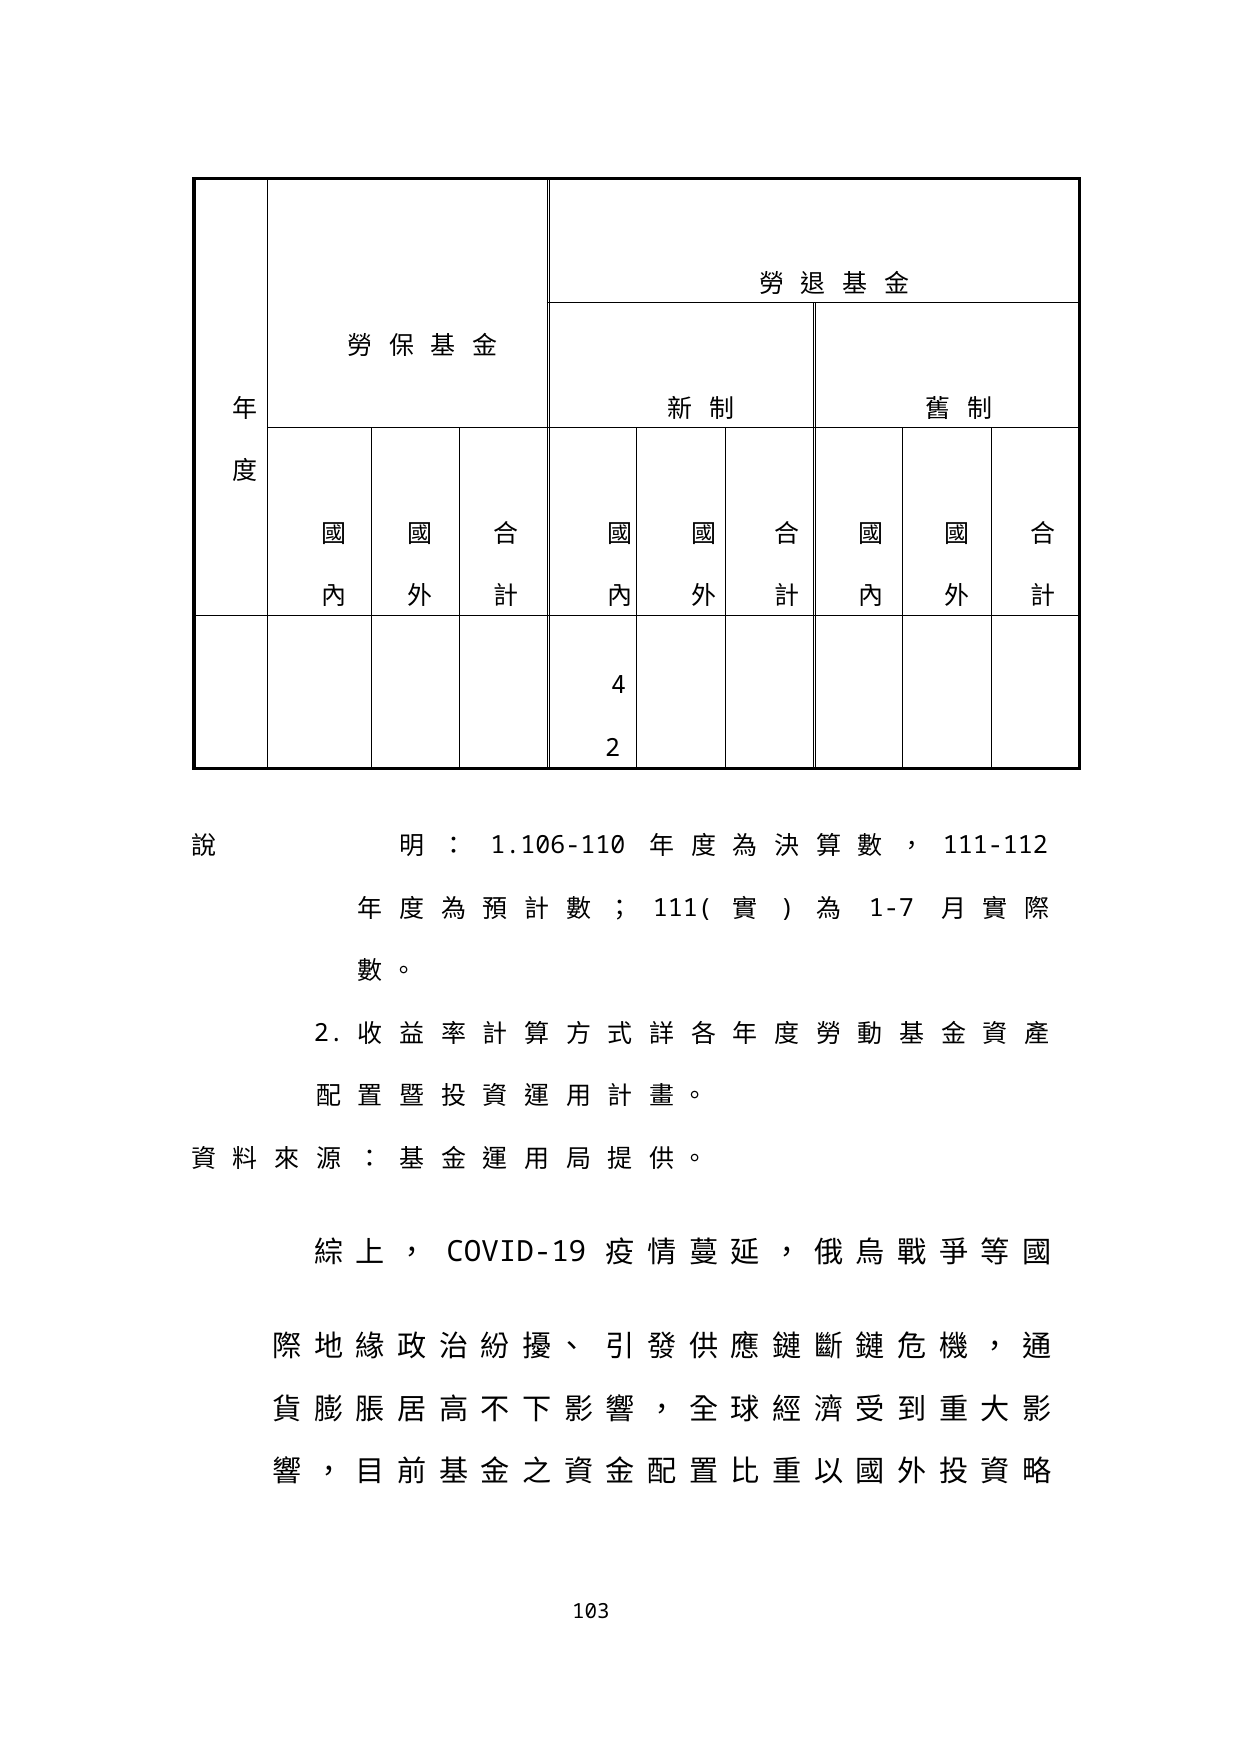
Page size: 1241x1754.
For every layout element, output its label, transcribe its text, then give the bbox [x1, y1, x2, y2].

table_cell [372, 616, 459, 767]
table_cell [992, 616, 1078, 767]
text 綜上，COVID-19疫情蔓延，俄烏戰爭等國際地緣政治紛擾、引發供應鏈斷鏈危機，通貨膨脹居高不下影響，全球經濟受到重大影響，目前基金之資金配置比重以國外投資略 [242, 1177, 1058, 1490]
table_cell [816, 616, 902, 767]
table_cell 舊制 [816, 303, 1078, 427]
table_cell [637, 616, 725, 767]
table_cell [268, 616, 371, 767]
text 2.收益率計算方式詳各年度勞動基金資產配置暨投資運用計畫。 [301, 990, 1058, 1115]
text 資料來源：基金運用局提供。 [183, 1115, 1058, 1177]
table_cell 國內 [268, 428, 371, 615]
table_cell 國外 [903, 428, 991, 615]
table_cell [726, 616, 813, 767]
table_cell [903, 616, 991, 767]
table_cell [460, 616, 547, 767]
table_header 勞保基金 [268, 180, 547, 427]
table_header 勞退基金 [550, 180, 1078, 302]
table_cell [196, 616, 267, 767]
table_cell 合計 [726, 428, 813, 615]
table_cell 42 [550, 616, 636, 767]
table_cell 新制 [550, 303, 813, 427]
table_cell 合計 [992, 428, 1078, 615]
text 說 明：1.106-110年度為決算數，111-112年度為預計數；111(實)為1-7月實際數。 [183, 802, 1058, 990]
table_cell 合計 [460, 428, 547, 615]
table_cell 國外 [637, 428, 725, 615]
table_cell 國內 [550, 428, 636, 615]
table_cell 國外 [372, 428, 459, 615]
table_header 年度 [196, 180, 267, 615]
table_cell 國內 [816, 428, 902, 615]
